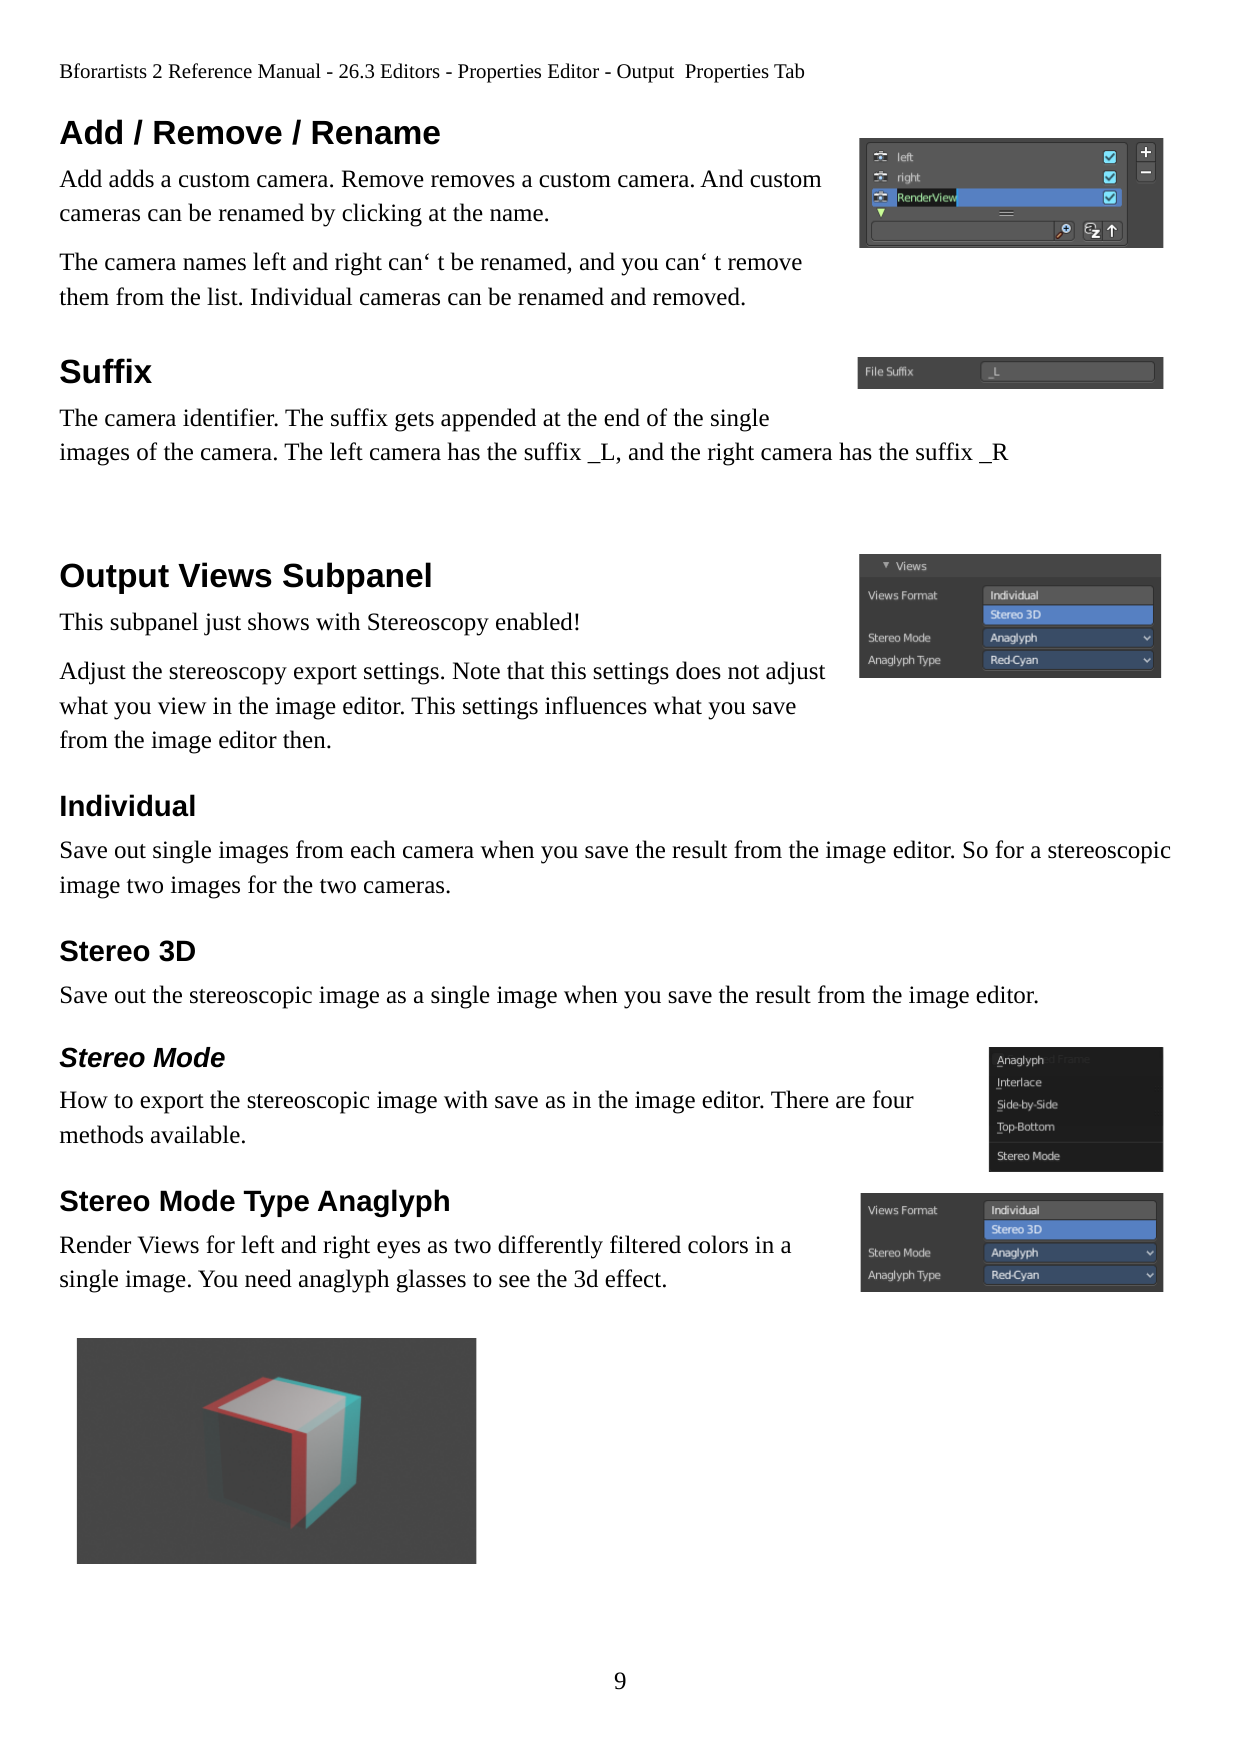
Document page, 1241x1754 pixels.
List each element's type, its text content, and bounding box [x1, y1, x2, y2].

text This subpanel just shows with Stereoscopy enabled! [59, 607, 859, 636]
text Save out the stereoscopic image as a single image when you save the result from the image editor. [59, 980, 1181, 1008]
text Save out single images from each camera when you save the result from the image editor. So for a stereoscopic image two images for the two cameras. [59, 835, 1181, 898]
text The camera names left and right can‘ t be renamed, and you can‘ t remove them from the list. Individual cameras can be renamed and removed. [59, 247, 1181, 311]
subtitle Suffix [59, 352, 1181, 390]
text The camera identifier. The suffix gets appended at the end of the single images of the camera. The left camera has the suffix _L, and the right camera has the suffix _R [59, 403, 1181, 466]
subtitle Stereo Mode [59, 1041, 1181, 1073]
subtitle [1162, 556, 1181, 595]
subtitle Output Views Subpanel [59, 556, 859, 595]
subtitle Stereo 3D [59, 933, 1181, 967]
subtitle Add / Remove / Rename [59, 113, 1181, 151]
text Add adds a custom camera. Remove removes a custom camera. And custom cameras can be renamed by clicking at the name. [59, 164, 859, 227]
text Render Views for left and right eyes as two differently filtered colors in a single image. You need anaglyph glasses to see the 3d effect. [59, 1230, 1181, 1293]
text How to export the stereoscopic image with save as in the image editor. There are four methods available. [59, 1086, 988, 1149]
picture [857, 357, 1164, 389]
picture [859, 138, 1164, 248]
picture [76, 1338, 477, 1564]
subtitle Stereo Mode Type Anaglyph [59, 1184, 1181, 1217]
subtitle Individual [59, 789, 1181, 823]
picture [859, 554, 1162, 678]
picture [860, 1193, 1164, 1292]
picture [988, 1047, 1164, 1172]
text Adjust the stereoscopy export settings. Note that this settings does not adjust what you view in the image editor. This settings influences what you save from the image editor then. [59, 656, 1181, 754]
